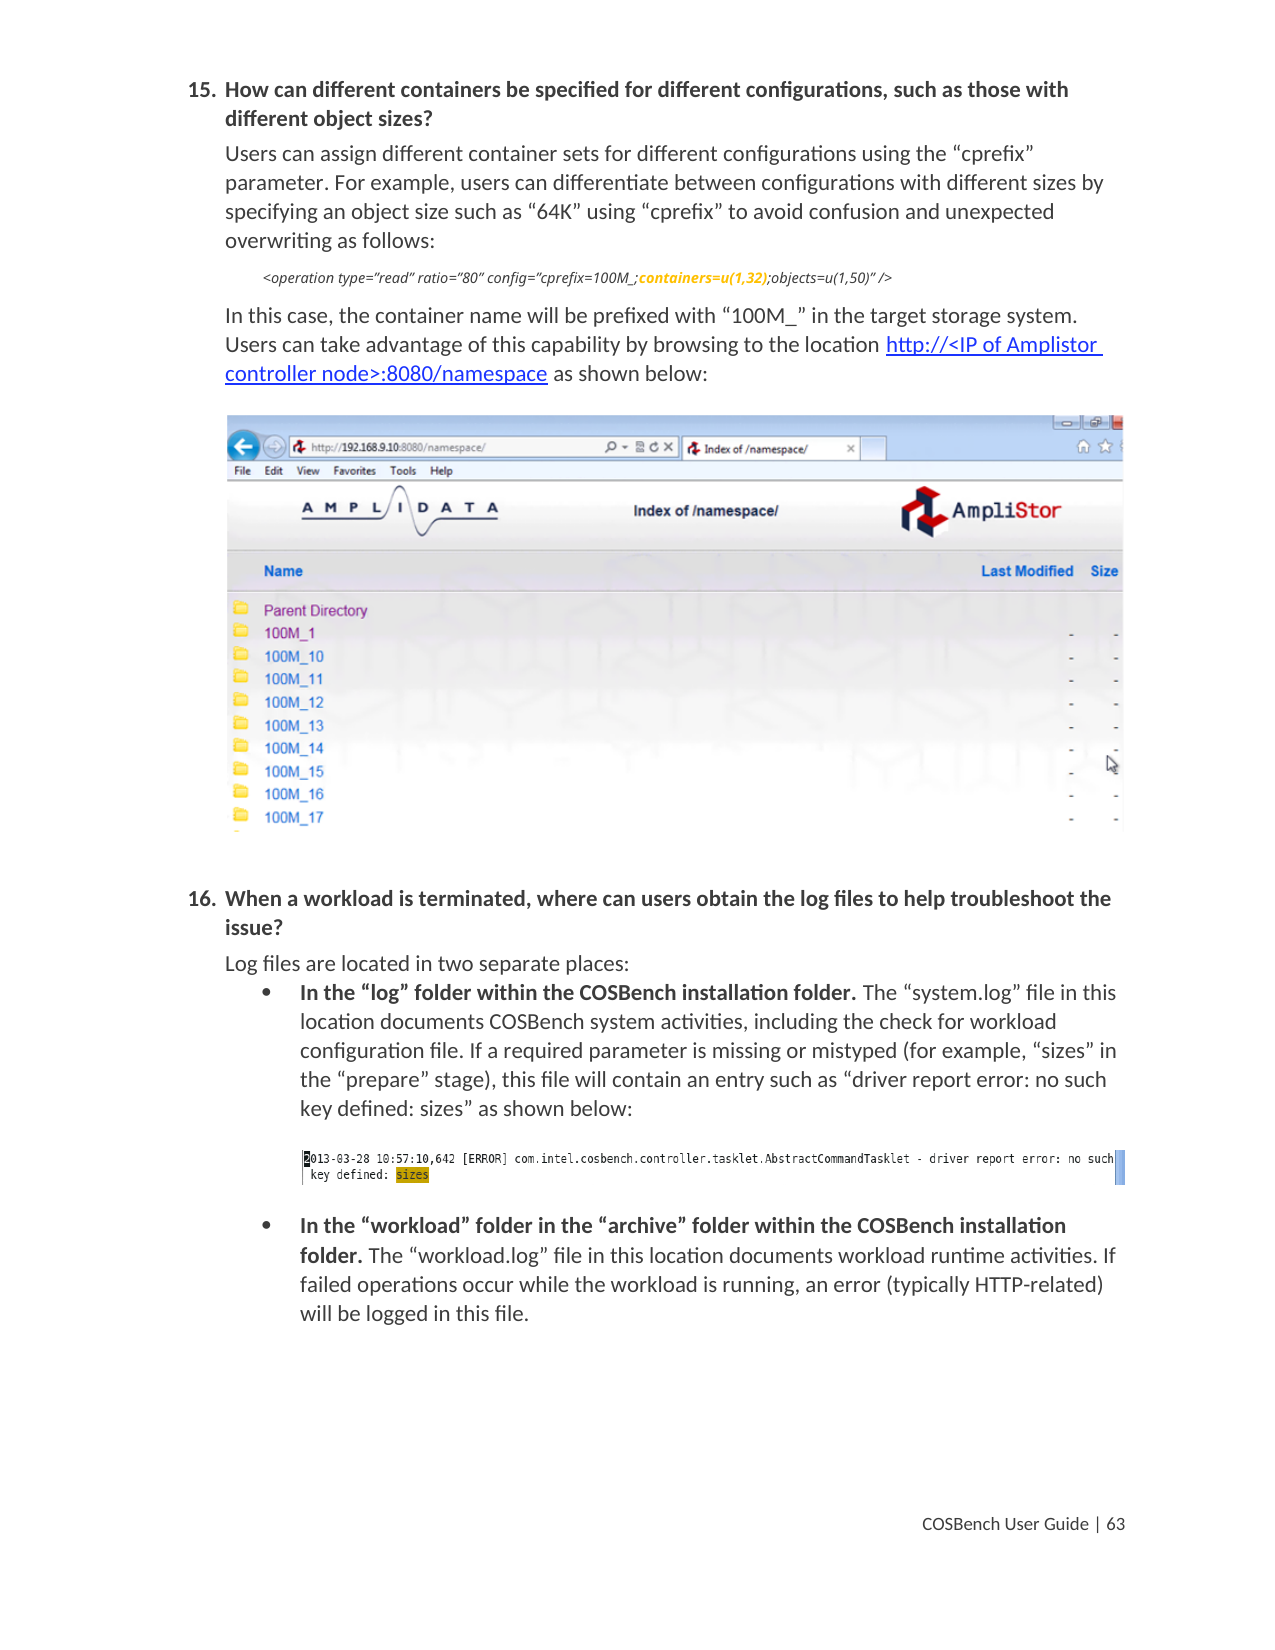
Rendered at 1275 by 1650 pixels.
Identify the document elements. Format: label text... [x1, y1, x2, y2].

text <operation type=”read” ratio=”80” config=”cprefix=100M_;containers=u(1,32);objects=u(1,50)” /> [262, 268, 1125, 288]
text Users can assign different container sets for different configurations using the “cprefix” parameter. For example, users can differentiate between configurations with different sizes by specifying an object size such as “64K” using “cprefix” to avoid confusion and unexpected overwriting as follows: [225, 139, 1125, 254]
text Log files are located in two separate places: [225, 949, 1125, 977]
list In the “workload” folder in the “archive” folder within the COSBench installation folder. The “workload.log” file in this location documents workload runtime activities. If failed operations occur while the workload is running, an error (typically HTTP-related) will be logged in this file. [262, 1212, 1125, 1327]
text In this case, the container name will be prefixed with “100M_” in the target storage system. Users can take advantage of this capability by browsing to the location http://<IP of Amplistor controller node>:8080/namespace as shown below: [225, 301, 1125, 387]
list How can different containers be specified for different configurations, such as those with different object sizes? [187, 75, 1125, 132]
list In the “log” folder within the COSBench installation folder. The “system.log” file in this location documents COSBench system activities, including the check for workload configuration file. If a required parameter is missing or mistyped (for example, “sizes” in the “prepare” stage), this file will contain an entry such as “driver report error: no such key defined: sizes” as shown below: [262, 978, 1125, 1122]
list When a workload is terminated, where can users obtain the log files to help troubleshoot the issue? [187, 884, 1125, 942]
